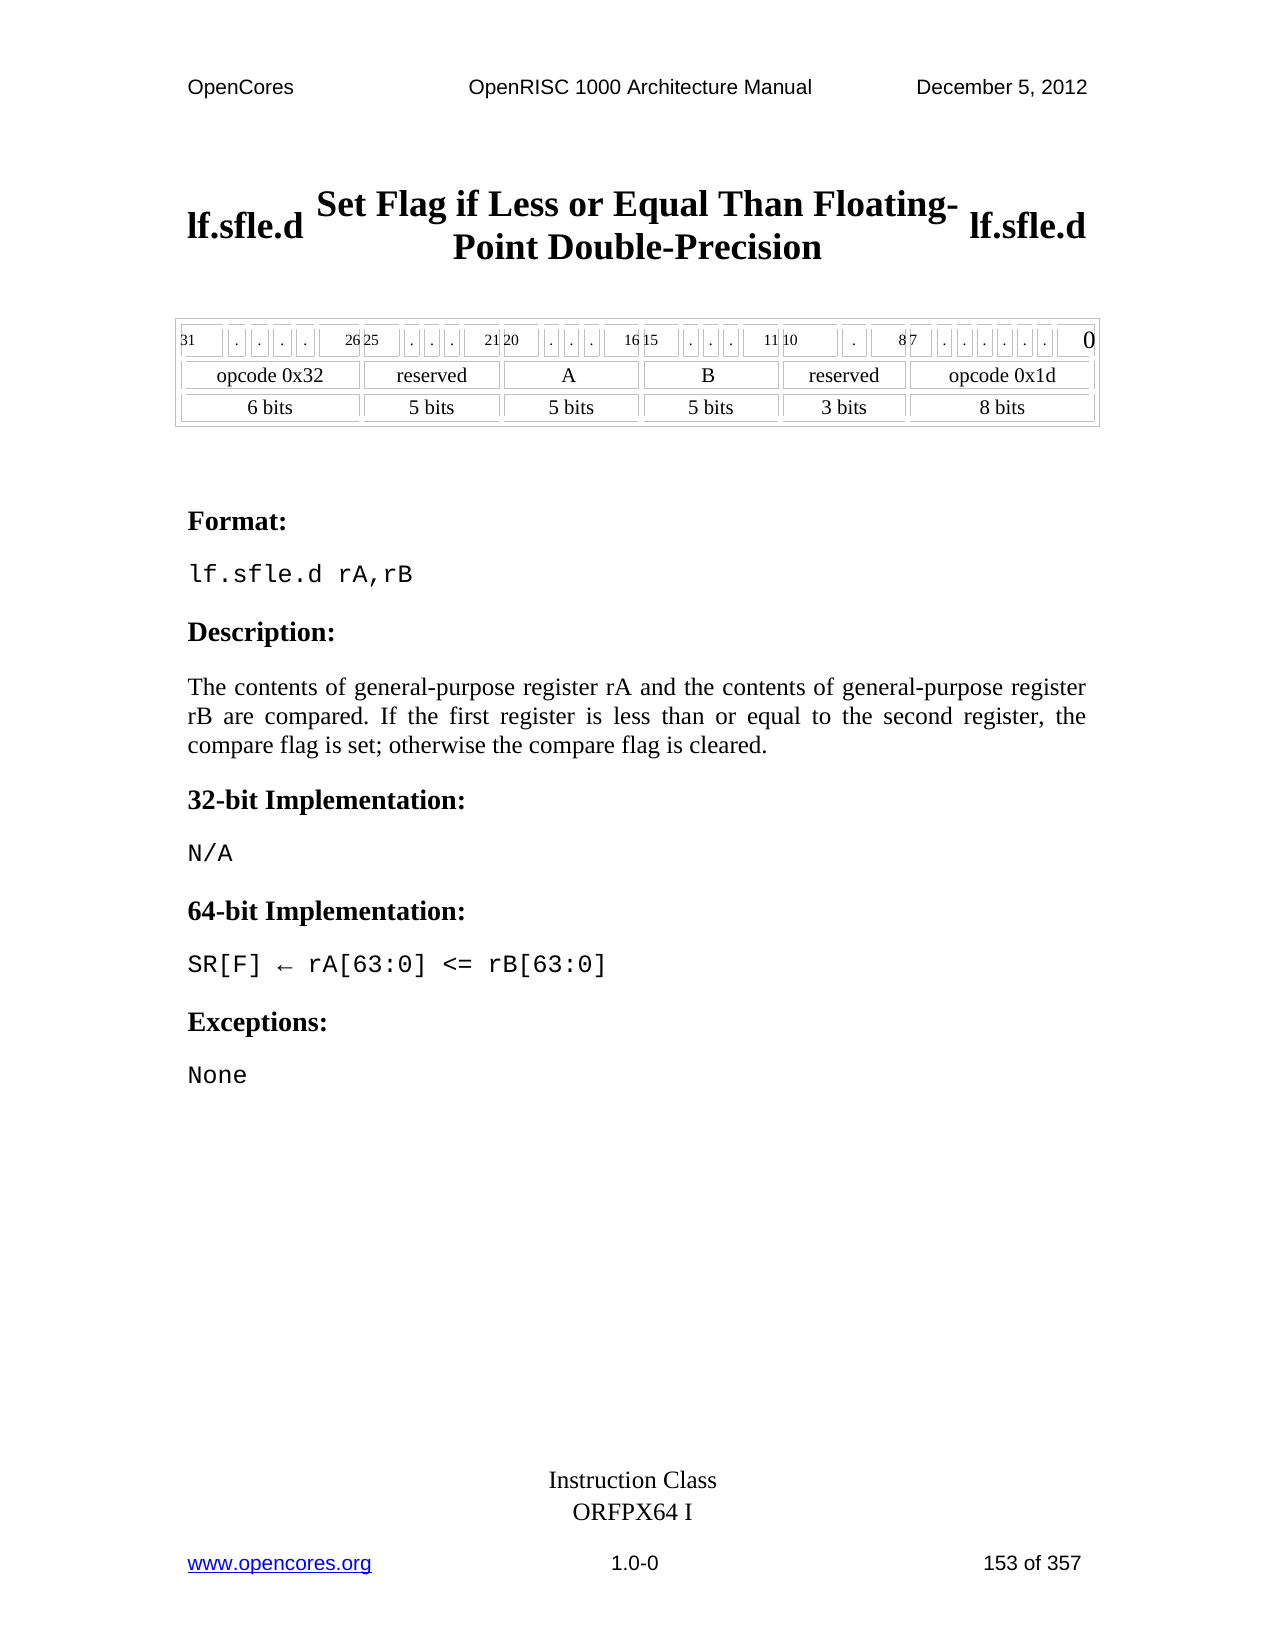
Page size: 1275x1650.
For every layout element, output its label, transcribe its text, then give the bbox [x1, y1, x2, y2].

text Description: [187, 615, 1087, 647]
text 32-bit Implementation: [187, 783, 1087, 816]
text SR[F] ← rA[63:0] <= rB[63:0] [187, 952, 1087, 980]
text Exceptions: [187, 1005, 1087, 1037]
text The contents of general-purpose register rA and the contents of general-purpose register rB are compared. If the first register is less than or equal to the second register, the compare flag is set; otherwise the compare flag is cleared. [187, 672, 1087, 758]
text lf.sfle.d rA,rB [187, 561, 1087, 590]
text N/A [187, 841, 1087, 869]
text None [187, 1062, 1087, 1091]
text Format: [187, 504, 1087, 536]
text 64-bit Implementation: [187, 894, 1087, 927]
